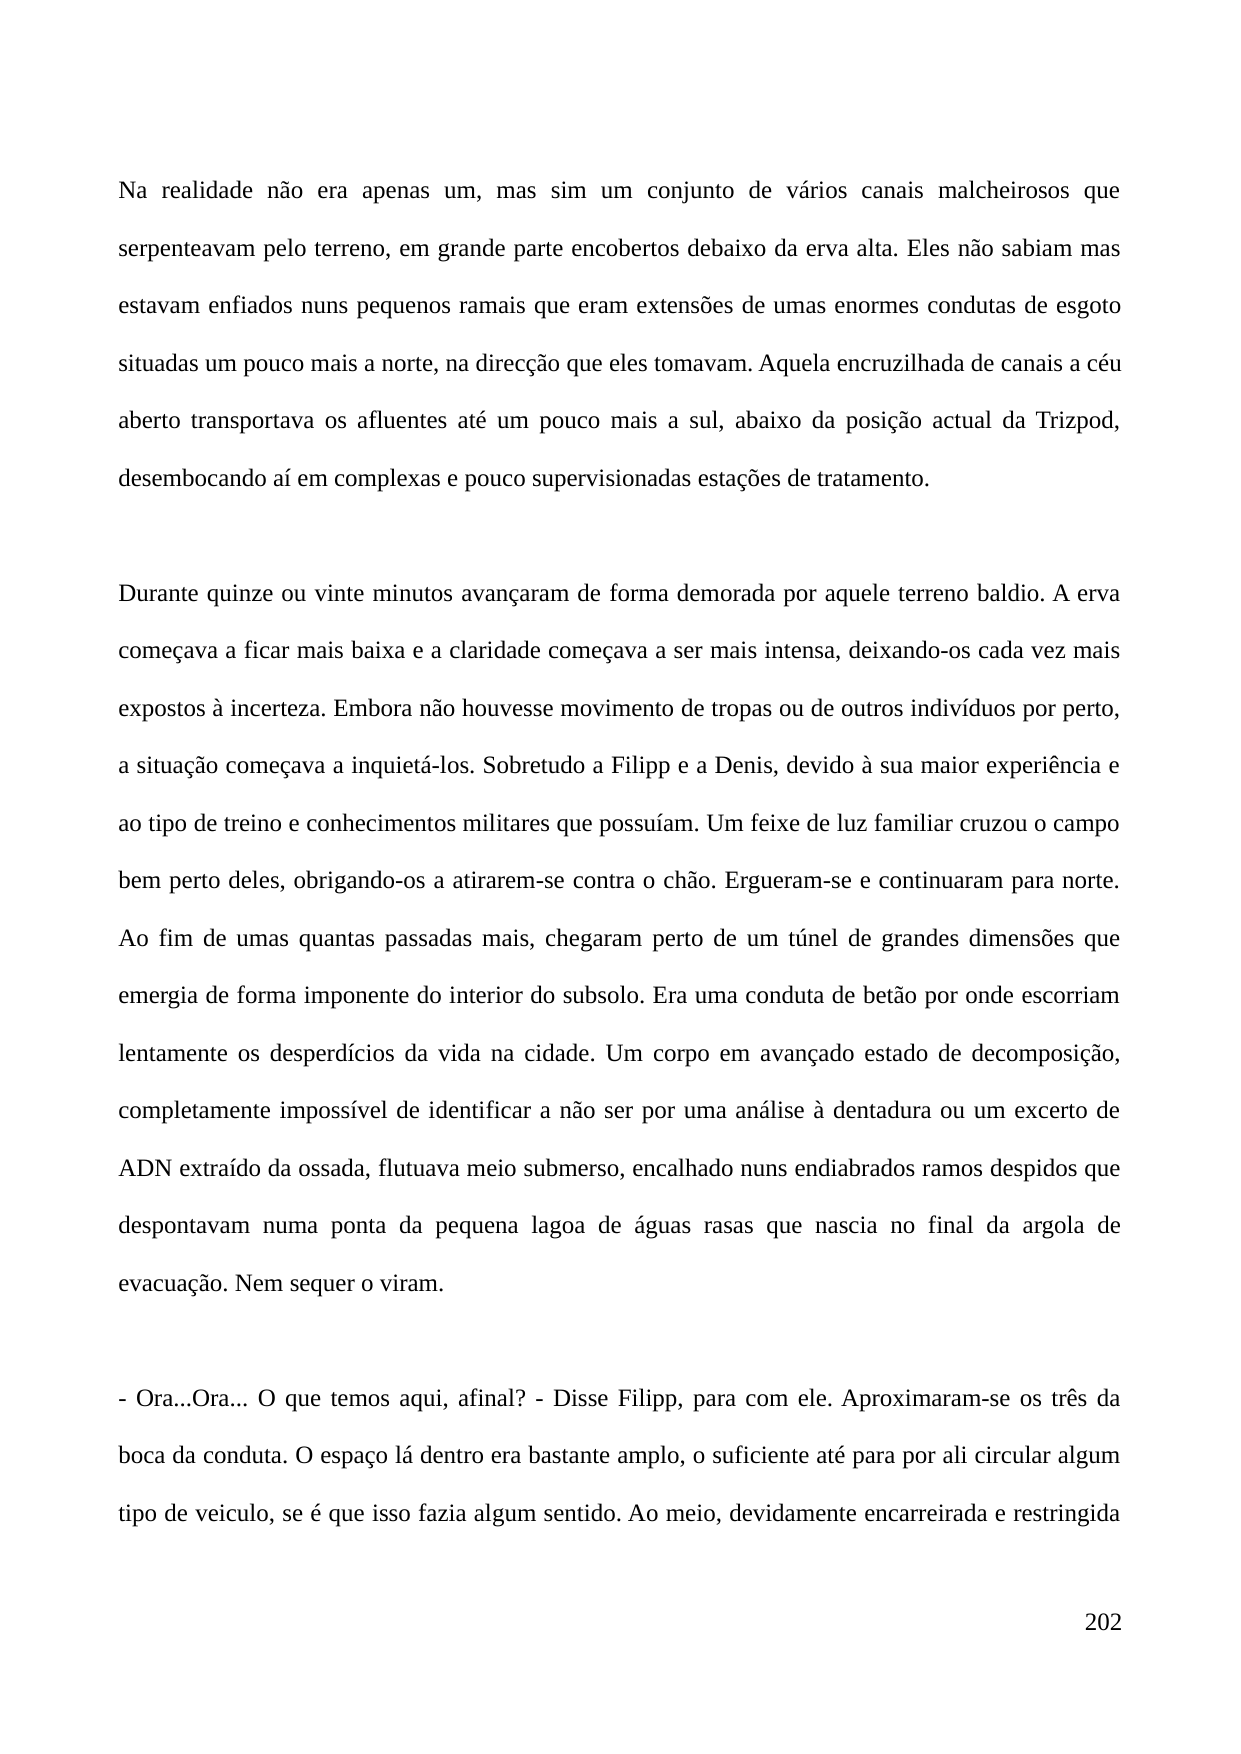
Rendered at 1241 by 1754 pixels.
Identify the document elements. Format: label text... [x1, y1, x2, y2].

text - Ora...Ora... O que temos aqui, afinal? - Disse Filipp, para com ele. Aproximaram-se os três da boca da conduta. O espaço lá dentro era bastante amplo, o suficiente até para por ali circular algum tipo de veiculo, se é que isso fazia algum sentido. Ao meio, devidamente encarreirada e restringida [118, 1383, 1122, 1527]
text Na realidade não era apenas um, mas sim um conjunto de vários canais malcheirosos que serpenteavam pelo terreno, em grande parte encobertos debaixo da erva alta. Eles não sabiam mas estavam enfiados nuns pequenos ramais que eram extensões de umas enormes condutas de esgoto situadas um pouco mais a norte, na direcção que eles tomavam. Aquela encruzilhada de canais a céu aberto transportava os afluentes até um pouco mais a sul, abaixo da posição actual da Trizpod, desembocando aí em complexas e pouco supervisionadas estações de tratamento. [118, 176, 1122, 492]
text Durante quinze ou vinte minutos avançaram de forma demorada por aquele terreno baldio. A erva começava a ficar mais baixa e a claridade começava a ser mais intensa, deixando-os cada vez mais expostos à incerteza. Embora não houvesse movimento de tropas ou de outros indivíduos por perto, a situação começava a inquietá-los. Sobretudo a Filipp e a Denis, devido à sua maior experiência e ao tipo de treino e conhecimentos militares que possuíam. Um feixe de luz familiar cruzou o campo bem perto deles, obrigando-os a atirarem-se contra o chão. Ergueram-se e continuaram para norte. Ao fim de umas quantas passadas mais, chegaram perto de um túnel de grandes dimensões que emergia de forma imponente do interior do subsolo. Era uma conduta de betão por onde escorriam lentamente os desperdícios da vida na cidade. Um corpo em avançado estado de decomposição, completamente impossível de identificar a não ser por uma análise à dentadura ou um excerto de ADN extraído da ossada, flutuava meio submerso, encalhado nuns endiabrados ramos despidos que despontavam numa ponta da pequena lagoa de águas rasas que nascia no final da argola de evacuação. Nem sequer o viram. [118, 578, 1122, 1297]
